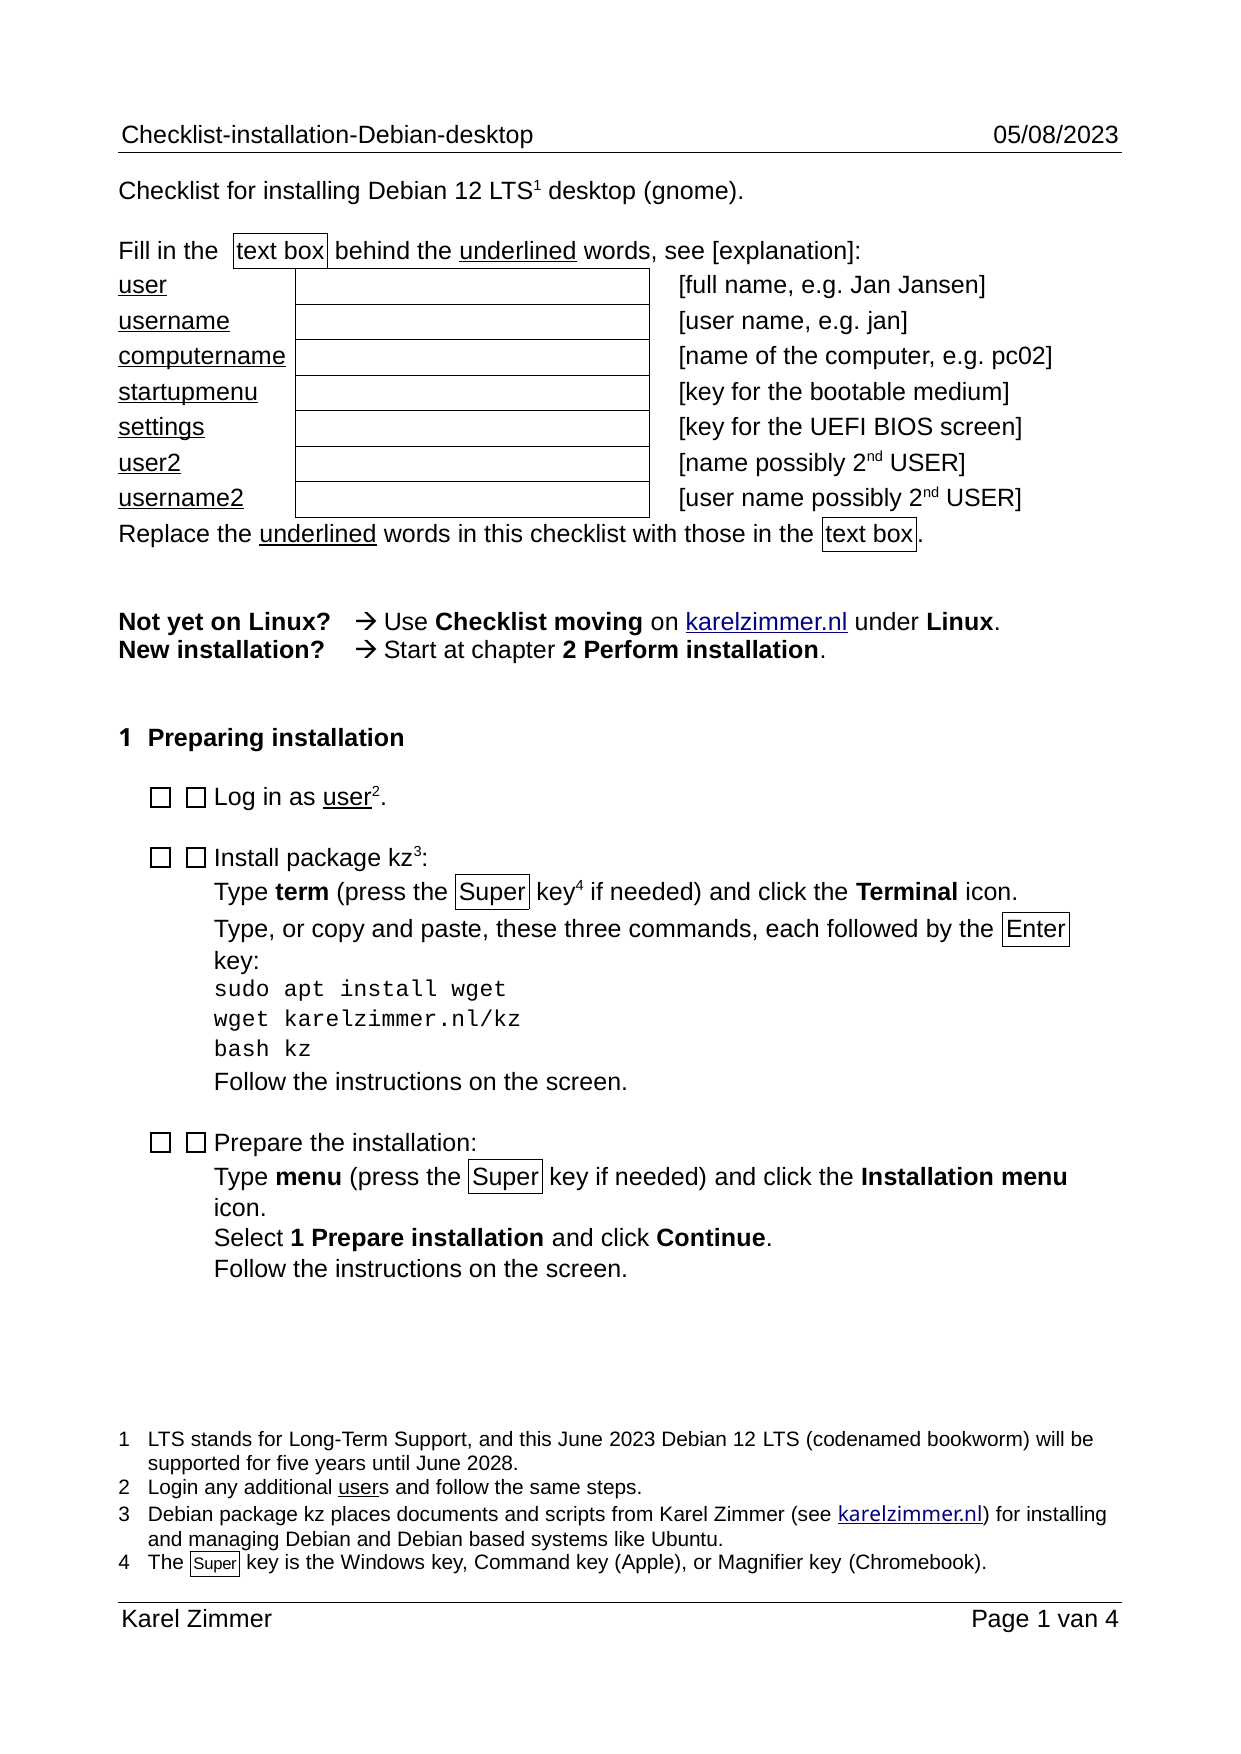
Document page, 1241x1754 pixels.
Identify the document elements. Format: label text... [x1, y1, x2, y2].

text USERname [118, 304, 295, 339]
text [name possibly 2nd USER] [650, 446, 1122, 481]
table_cell [142, 843, 177, 873]
table_cell [118, 1097, 142, 1127]
text COMPUTERNAme [118, 339, 295, 375]
table_cell [177, 1006, 213, 1036]
text Fill in the [118, 233, 233, 268]
table_cell [177, 1223, 213, 1253]
table_cell [177, 1254, 213, 1284]
table_cell Type, or copy and paste, these three commands, each followed by the Enter key: [213, 910, 1122, 976]
table_cell Install package kz: [213, 843, 1122, 873]
table_cell [118, 1128, 142, 1158]
text Replace the underlined words in this checklist with those in the [118, 517, 822, 552]
table_cell Follow the instructions on the screen. [213, 1067, 1122, 1097]
table_cell [142, 910, 177, 976]
table_cell [142, 1067, 177, 1097]
table_header Log in as USER. [213, 782, 1122, 812]
text . [917, 517, 1122, 552]
table_cell [118, 813, 142, 843]
table_cell [142, 873, 177, 910]
text Not yet on Linux?  Use Checklist moving on karelzimmer.nl under Linux. [118, 608, 1122, 636]
table_cell [142, 1097, 177, 1127]
text [key for the bootable medium] [650, 375, 1122, 410]
table_cell [177, 873, 213, 910]
table_cell [177, 1097, 213, 1127]
text [full name, e.g. Jan Jansen] [650, 268, 1122, 304]
text USERName2 [118, 481, 295, 517]
table_cell [118, 1254, 142, 1284]
table_cell [142, 1036, 177, 1067]
table_cell [213, 1097, 1122, 1127]
text user [118, 268, 295, 304]
text SETTINGS [118, 410, 295, 446]
table_cell [177, 976, 213, 1006]
text text box [234, 234, 327, 268]
table_header [177, 782, 213, 812]
table_cell [177, 813, 213, 843]
table_header [142, 782, 177, 812]
table_cell [142, 1128, 177, 1158]
table_cell [118, 1036, 142, 1067]
text [key for the UEFI BIOS screen] [650, 410, 1122, 446]
text Checklist for installing Debian 12 LTS desktop (gnome). [118, 177, 1122, 205]
table_cell [177, 1067, 213, 1097]
table_cell [177, 1158, 213, 1223]
table_cell [177, 910, 213, 976]
table_cell [213, 813, 1122, 843]
text LTS stands for Long-Term Support, and this June 2023 Debian 12 LTS (codenamed bookworm) will be supported for five years until June 2028. [118, 1423, 1122, 1475]
table_header [118, 782, 142, 812]
table_cell Type menu (press the Super key if needed) and click the Installation menu icon. [213, 1158, 1122, 1223]
table_cell wget karelzimmer.nl/kz [213, 1006, 1122, 1036]
table_cell Follow the instructions on the screen. [213, 1254, 1122, 1284]
text text box [823, 518, 916, 551]
table_cell Type term (press the Super key if needed) and click the Terminal icon. [213, 873, 1122, 910]
text STARTupMEnU [118, 375, 295, 410]
table_cell [142, 1158, 177, 1223]
text [user name possibly 2nd USER] [650, 481, 1122, 517]
table_cell [118, 873, 142, 910]
table_cell [142, 1254, 177, 1284]
table_cell Select 1 Prepare installation and click Continue. [213, 1223, 1122, 1253]
table_cell sudo apt install wget [213, 976, 1122, 1006]
table_cell [118, 1006, 142, 1036]
table_cell [118, 843, 142, 873]
text [user name, e.g. jan] [650, 304, 1122, 339]
table_cell [118, 976, 142, 1006]
text behind the underlined words, see [explanation]: [328, 233, 1122, 268]
table_cell [142, 976, 177, 1006]
table_cell [177, 1036, 213, 1067]
table_cell [142, 1006, 177, 1036]
text New installation?  Start at chapter 2 Perform installation. [118, 636, 1122, 664]
table_cell Prepare the installation: [213, 1128, 1122, 1158]
table_cell bash kz [213, 1036, 1122, 1067]
table_cell [118, 910, 142, 976]
table_cell [118, 1158, 142, 1223]
text USER2 [118, 446, 295, 481]
table_cell [177, 843, 213, 873]
table_cell [142, 813, 177, 843]
table_cell [177, 1128, 213, 1158]
table_cell [118, 1067, 142, 1097]
table_cell [118, 1223, 142, 1253]
table_cell [142, 1223, 177, 1253]
text [name of the computer, e.g. pc02] [650, 339, 1122, 375]
list Preparing installation [118, 720, 1122, 754]
